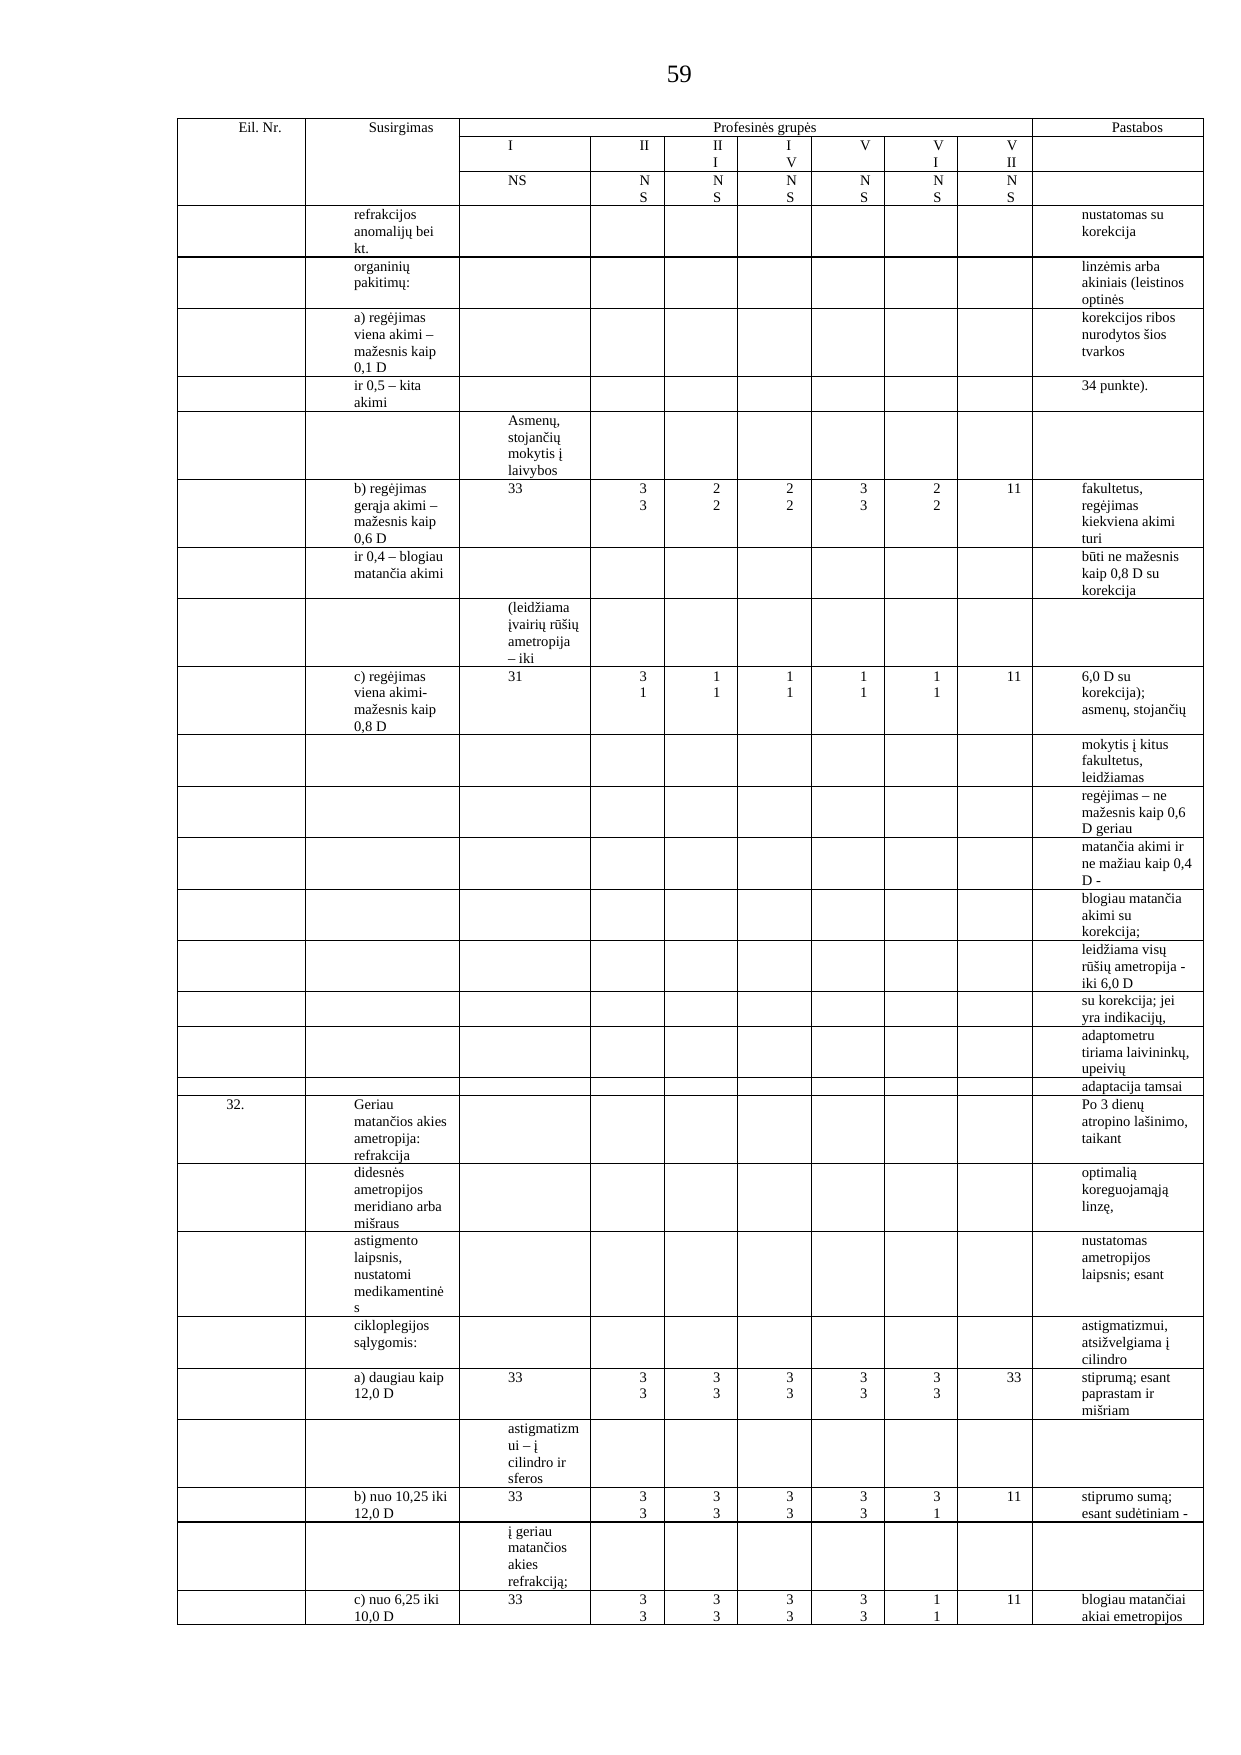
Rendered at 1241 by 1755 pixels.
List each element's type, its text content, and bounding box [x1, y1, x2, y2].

table_cell Geriau matančios akies ametropija: refrakcija [306, 1096, 459, 1163]
table_cell [738, 787, 811, 837]
table_cell [958, 838, 1032, 888]
table_cell [812, 735, 884, 786]
table_cell [958, 787, 1032, 837]
table_cell IV [738, 137, 811, 171]
table_cell [885, 1317, 957, 1367]
table_cell 33 [665, 1488, 737, 1521]
table_cell [958, 1232, 1032, 1316]
table_cell [812, 548, 884, 598]
table_cell [591, 735, 664, 786]
table_cell [665, 206, 737, 256]
table_cell 34 punkte). [1033, 377, 1203, 411]
table_cell [958, 1523, 1032, 1589]
table_cell [460, 1078, 590, 1095]
table_cell [665, 1420, 737, 1487]
table_cell 33 [812, 480, 884, 547]
table_cell [665, 412, 737, 479]
table_cell [885, 412, 957, 479]
table_cell [178, 1488, 305, 1521]
table_cell [460, 309, 590, 376]
table_cell [665, 377, 737, 411]
table_cell [812, 1164, 884, 1231]
table_cell [885, 377, 957, 411]
table_header Eil. Nr. [178, 119, 305, 205]
table_cell [178, 992, 305, 1026]
table_cell [665, 258, 737, 308]
table_cell [958, 258, 1032, 308]
table_cell [885, 735, 957, 786]
table_cell 33 [958, 1369, 1032, 1419]
table_cell 33 [591, 480, 664, 547]
table_cell [958, 1317, 1032, 1367]
table_cell [812, 838, 884, 888]
table_cell [178, 1523, 305, 1589]
table_cell stiprumą; esant paprastam ir mišriam [1033, 1369, 1203, 1419]
table_cell regėjimas – ne mažesnis kaip 0,6 D geriau [1033, 787, 1203, 837]
table_cell [591, 941, 664, 991]
table_cell NS [460, 172, 590, 205]
table_cell NS [885, 172, 957, 205]
table_cell [812, 1317, 884, 1367]
table_cell III [665, 137, 737, 171]
table_cell [460, 1317, 590, 1367]
table_cell [178, 838, 305, 888]
table_cell [591, 838, 664, 888]
table_cell [1033, 412, 1203, 479]
table_cell [665, 735, 737, 786]
table_cell [460, 1164, 590, 1231]
table_cell [958, 309, 1032, 376]
table_cell [738, 1420, 811, 1487]
table_cell mokytis į kitus fakultetus, leidžiamas [1033, 735, 1203, 786]
table_cell V [812, 137, 884, 171]
table_cell 32. [178, 1096, 305, 1163]
table_cell adaptacija tamsai [1033, 1078, 1203, 1095]
table_cell [178, 1164, 305, 1231]
table_cell [885, 992, 957, 1026]
table_cell [885, 941, 957, 991]
table_cell [460, 941, 590, 991]
table_cell organinių pakitimų: [306, 258, 459, 308]
table_cell I [460, 137, 590, 171]
table_cell [591, 548, 664, 598]
table_cell 11 [885, 667, 957, 734]
table_cell adaptometru tiriama laivininkų, upeivių [1033, 1027, 1203, 1077]
table_cell [738, 548, 811, 598]
table_header Susirgimas [306, 119, 459, 205]
table_cell [178, 1317, 305, 1367]
table_cell 11 [958, 667, 1032, 734]
table_cell leidžiama visų rūšių ametropija -iki 6,0 D [1033, 941, 1203, 991]
table_cell [591, 309, 664, 376]
table_cell 33 [591, 1369, 664, 1419]
table_cell 11 [958, 1488, 1032, 1521]
table_cell [178, 1027, 305, 1077]
table_cell [738, 941, 811, 991]
table_cell NS [738, 172, 811, 205]
table_cell Asmenų, stojančių mokytis į laivybos [460, 412, 590, 479]
table_cell 11 [738, 667, 811, 734]
table_cell [591, 377, 664, 411]
table_cell [885, 258, 957, 308]
table_cell [306, 838, 459, 888]
table_cell [738, 992, 811, 1026]
table_cell [812, 599, 884, 666]
table_cell [885, 890, 957, 940]
table_cell [885, 599, 957, 666]
table_cell [958, 206, 1032, 256]
table_cell [958, 941, 1032, 991]
table_cell [178, 599, 305, 666]
table_cell [178, 787, 305, 837]
table_cell [958, 890, 1032, 940]
table_cell [178, 1591, 305, 1624]
table_cell į geriau matančios akies refrakciją; [460, 1523, 590, 1589]
table_cell [591, 992, 664, 1026]
table_cell [812, 377, 884, 411]
table_cell [178, 1078, 305, 1095]
table_cell 22 [665, 480, 737, 547]
table_cell 11 [812, 667, 884, 734]
table_cell būti ne mažesnis kaip 0,8 D su korekcija [1033, 548, 1203, 598]
table_cell [178, 480, 305, 547]
table_cell [1033, 599, 1203, 666]
table_cell [591, 258, 664, 308]
table_cell [812, 787, 884, 837]
table_cell [665, 941, 737, 991]
table_cell [591, 1164, 664, 1231]
table_cell [460, 1232, 590, 1316]
table_cell [738, 309, 811, 376]
table_cell 31 [591, 667, 664, 734]
table_cell [812, 1027, 884, 1077]
table_cell [738, 206, 811, 256]
table_cell [958, 735, 1032, 786]
table_cell [958, 1164, 1032, 1231]
table_cell [460, 787, 590, 837]
table_cell [178, 377, 305, 411]
table_cell c) regėjimas viena akimi- mažesnis kaip 0,8 D [306, 667, 459, 734]
table_cell [178, 1369, 305, 1419]
table_cell [460, 1027, 590, 1077]
table_cell 6,0 D su korekcija); asmenų, stojančių [1033, 667, 1203, 734]
table_cell [306, 941, 459, 991]
table_cell [1033, 172, 1203, 205]
table_cell [812, 258, 884, 308]
table_cell [306, 992, 459, 1026]
table_cell blogiau matančiai akiai emetropijos [1033, 1591, 1203, 1624]
table_cell [460, 258, 590, 308]
table_cell (leidžiama įvairių rūšių ametropija – iki [460, 599, 590, 666]
table_cell a) daugiau kaip 12,0 D [306, 1369, 459, 1419]
table_cell [738, 377, 811, 411]
table_cell a) regėjimas viena akimi – mažesnis kaip 0,1 D [306, 309, 459, 376]
table_cell [591, 1523, 664, 1589]
table_cell [178, 258, 305, 308]
table_cell [738, 735, 811, 786]
table_cell [306, 890, 459, 940]
table_cell blogiau matančia akimi su korekcija; [1033, 890, 1203, 940]
table_cell [306, 1420, 459, 1487]
table_cell [885, 206, 957, 256]
table_cell [665, 309, 737, 376]
table_cell 33 [591, 1488, 664, 1521]
table_cell [665, 1078, 737, 1095]
table_cell [958, 1420, 1032, 1487]
table_cell matančia akimi ir ne mažiau kaip 0,4 D - [1033, 838, 1203, 888]
table_cell [178, 890, 305, 940]
table_cell [812, 1096, 884, 1163]
table_cell su korekcija; jei yra indikacijų, [1033, 992, 1203, 1026]
table_cell [958, 377, 1032, 411]
table_cell [1033, 137, 1203, 171]
table_cell [885, 787, 957, 837]
table_cell [958, 548, 1032, 598]
table_cell [885, 838, 957, 888]
table_cell [885, 1420, 957, 1487]
table_cell [812, 1232, 884, 1316]
table_cell [1033, 1523, 1203, 1589]
table_cell [460, 735, 590, 786]
table_cell [178, 735, 305, 786]
table_cell [306, 599, 459, 666]
table_cell nustatomas su korekcija [1033, 206, 1203, 256]
table_cell [665, 838, 737, 888]
table_cell 11 [958, 1591, 1032, 1624]
table_cell [885, 548, 957, 598]
table_cell 11 [665, 667, 737, 734]
table_cell [460, 1096, 590, 1163]
table_cell [460, 890, 590, 940]
table_cell [591, 206, 664, 256]
table_cell [885, 1164, 957, 1231]
table_cell [460, 377, 590, 411]
table_cell 33 [738, 1488, 811, 1521]
table_cell [812, 1523, 884, 1589]
table_cell [665, 890, 737, 940]
table_cell 33 [460, 1369, 590, 1419]
table_cell VI [885, 137, 957, 171]
table_cell II [591, 137, 664, 171]
table_cell [665, 1164, 737, 1231]
table_cell [738, 412, 811, 479]
table_cell astigmatizmui, atsižvelgiama į cilindro [1033, 1317, 1203, 1367]
table_cell [178, 309, 305, 376]
table_cell [738, 1096, 811, 1163]
table_cell [665, 1523, 737, 1589]
table_cell [178, 206, 305, 256]
table_cell [665, 548, 737, 598]
table_cell cikloplegijos sąlygomis: [306, 1317, 459, 1367]
table_cell [460, 548, 590, 598]
table_cell ir 0,4 – blogiau matančia akimi [306, 548, 459, 598]
table_cell 33 [665, 1369, 737, 1419]
table_cell 31 [460, 667, 590, 734]
table_cell didesnės ametropijos meridiano arba mišraus [306, 1164, 459, 1231]
table_cell 33 [812, 1591, 884, 1624]
table_cell [178, 941, 305, 991]
table_cell [738, 599, 811, 666]
table_cell [812, 412, 884, 479]
table_cell [738, 1027, 811, 1077]
table_cell 33 [812, 1488, 884, 1521]
table_cell 22 [738, 480, 811, 547]
table_cell [885, 1078, 957, 1095]
table_cell 33 [460, 480, 590, 547]
table_cell b) regėjimas gerąja akimi – mažesnis kaip 0,6 D [306, 480, 459, 547]
table_cell [958, 992, 1032, 1026]
table_cell [591, 787, 664, 837]
table_cell [178, 412, 305, 479]
table_cell [665, 1027, 737, 1077]
table_cell 33 [665, 1591, 737, 1624]
table_cell astigmatizmui – į cilindro ir sferos [460, 1420, 590, 1487]
table_cell [178, 1232, 305, 1316]
table_cell [958, 1027, 1032, 1077]
table_cell 33 [460, 1488, 590, 1521]
table_cell [738, 1523, 811, 1589]
table_cell 33 [885, 1369, 957, 1419]
table_cell [738, 838, 811, 888]
table_cell [885, 1096, 957, 1163]
table_cell fakultetus, regėjimas kiekviena akimi turi [1033, 480, 1203, 547]
table_cell linzėmis arba akiniais (leistinos optinės [1033, 258, 1203, 308]
table_cell [958, 1078, 1032, 1095]
table_cell [306, 1523, 459, 1589]
table_cell 33 [460, 1591, 590, 1624]
table_header Profesinės grupės [460, 119, 1032, 136]
table_cell VII [958, 137, 1032, 171]
table_cell korekcijos ribos nurodytos šios tvarkos [1033, 309, 1203, 376]
table_cell stiprumo sumą; esant sudėtiniam - [1033, 1488, 1203, 1521]
table_cell [306, 412, 459, 479]
table_cell c) nuo 6,25 iki 10,0 D [306, 1591, 459, 1624]
table_cell [178, 667, 305, 734]
table_cell NS [812, 172, 884, 205]
table_cell [665, 992, 737, 1026]
table_cell [738, 890, 811, 940]
table_cell [885, 309, 957, 376]
table_cell 11 [958, 480, 1032, 547]
table_cell [591, 1027, 664, 1077]
table_cell [665, 1317, 737, 1367]
table_cell [306, 787, 459, 837]
table_cell [738, 258, 811, 308]
table_cell [812, 206, 884, 256]
table_cell 31 [885, 1488, 957, 1521]
table_cell Po 3 dienų atropino lašinimo, taikant [1033, 1096, 1203, 1163]
table_cell [958, 599, 1032, 666]
table_cell [812, 941, 884, 991]
table_cell [885, 1232, 957, 1316]
table_cell 11 [885, 1591, 957, 1624]
table_cell [665, 599, 737, 666]
table_cell [591, 412, 664, 479]
table_cell [591, 1078, 664, 1095]
table_cell [958, 412, 1032, 479]
table_cell [812, 1420, 884, 1487]
table_cell [178, 548, 305, 598]
table_cell 22 [885, 480, 957, 547]
table_cell [812, 309, 884, 376]
table_cell [738, 1164, 811, 1231]
table_cell [812, 1078, 884, 1095]
table_cell [738, 1078, 811, 1095]
table_cell [812, 890, 884, 940]
table_cell [738, 1317, 811, 1367]
table_cell [665, 1232, 737, 1316]
table_cell nustatomas ametropijos laipsnis; esant [1033, 1232, 1203, 1316]
table_cell [958, 1096, 1032, 1163]
table_cell [178, 1420, 305, 1487]
table_cell NS [958, 172, 1032, 205]
table_cell [306, 735, 459, 786]
table_cell ir 0,5 – kita akimi [306, 377, 459, 411]
table_cell [306, 1027, 459, 1077]
table_header Pastabos [1033, 119, 1203, 136]
table_cell astigmento laipsnis, nustatomi medikamentinės [306, 1232, 459, 1316]
table_cell optimalią koreguojamąją linzę, [1033, 1164, 1203, 1231]
table_cell refrakcijos anomalijų bei kt. [306, 206, 459, 256]
table_cell 33 [591, 1591, 664, 1624]
table_cell [591, 1317, 664, 1367]
table_cell [738, 1232, 811, 1316]
table_cell [460, 992, 590, 1026]
table_cell [460, 206, 590, 256]
table_cell 33 [738, 1591, 811, 1624]
table_cell [306, 1078, 459, 1095]
table_cell [885, 1523, 957, 1589]
table_cell [665, 787, 737, 837]
table_cell [665, 1096, 737, 1163]
table_cell NS [665, 172, 737, 205]
table_cell [460, 838, 590, 888]
table_cell [591, 599, 664, 666]
table_cell 33 [812, 1369, 884, 1419]
table_cell b) nuo 10,25 iki 12,0 D [306, 1488, 459, 1521]
table_cell [591, 1420, 664, 1487]
table_cell [812, 992, 884, 1026]
table_cell NS [591, 172, 664, 205]
table_cell [591, 890, 664, 940]
table_cell [1033, 1420, 1203, 1487]
table_cell [885, 1027, 957, 1077]
table_cell [591, 1096, 664, 1163]
table_cell [591, 1232, 664, 1316]
table_cell 33 [738, 1369, 811, 1419]
